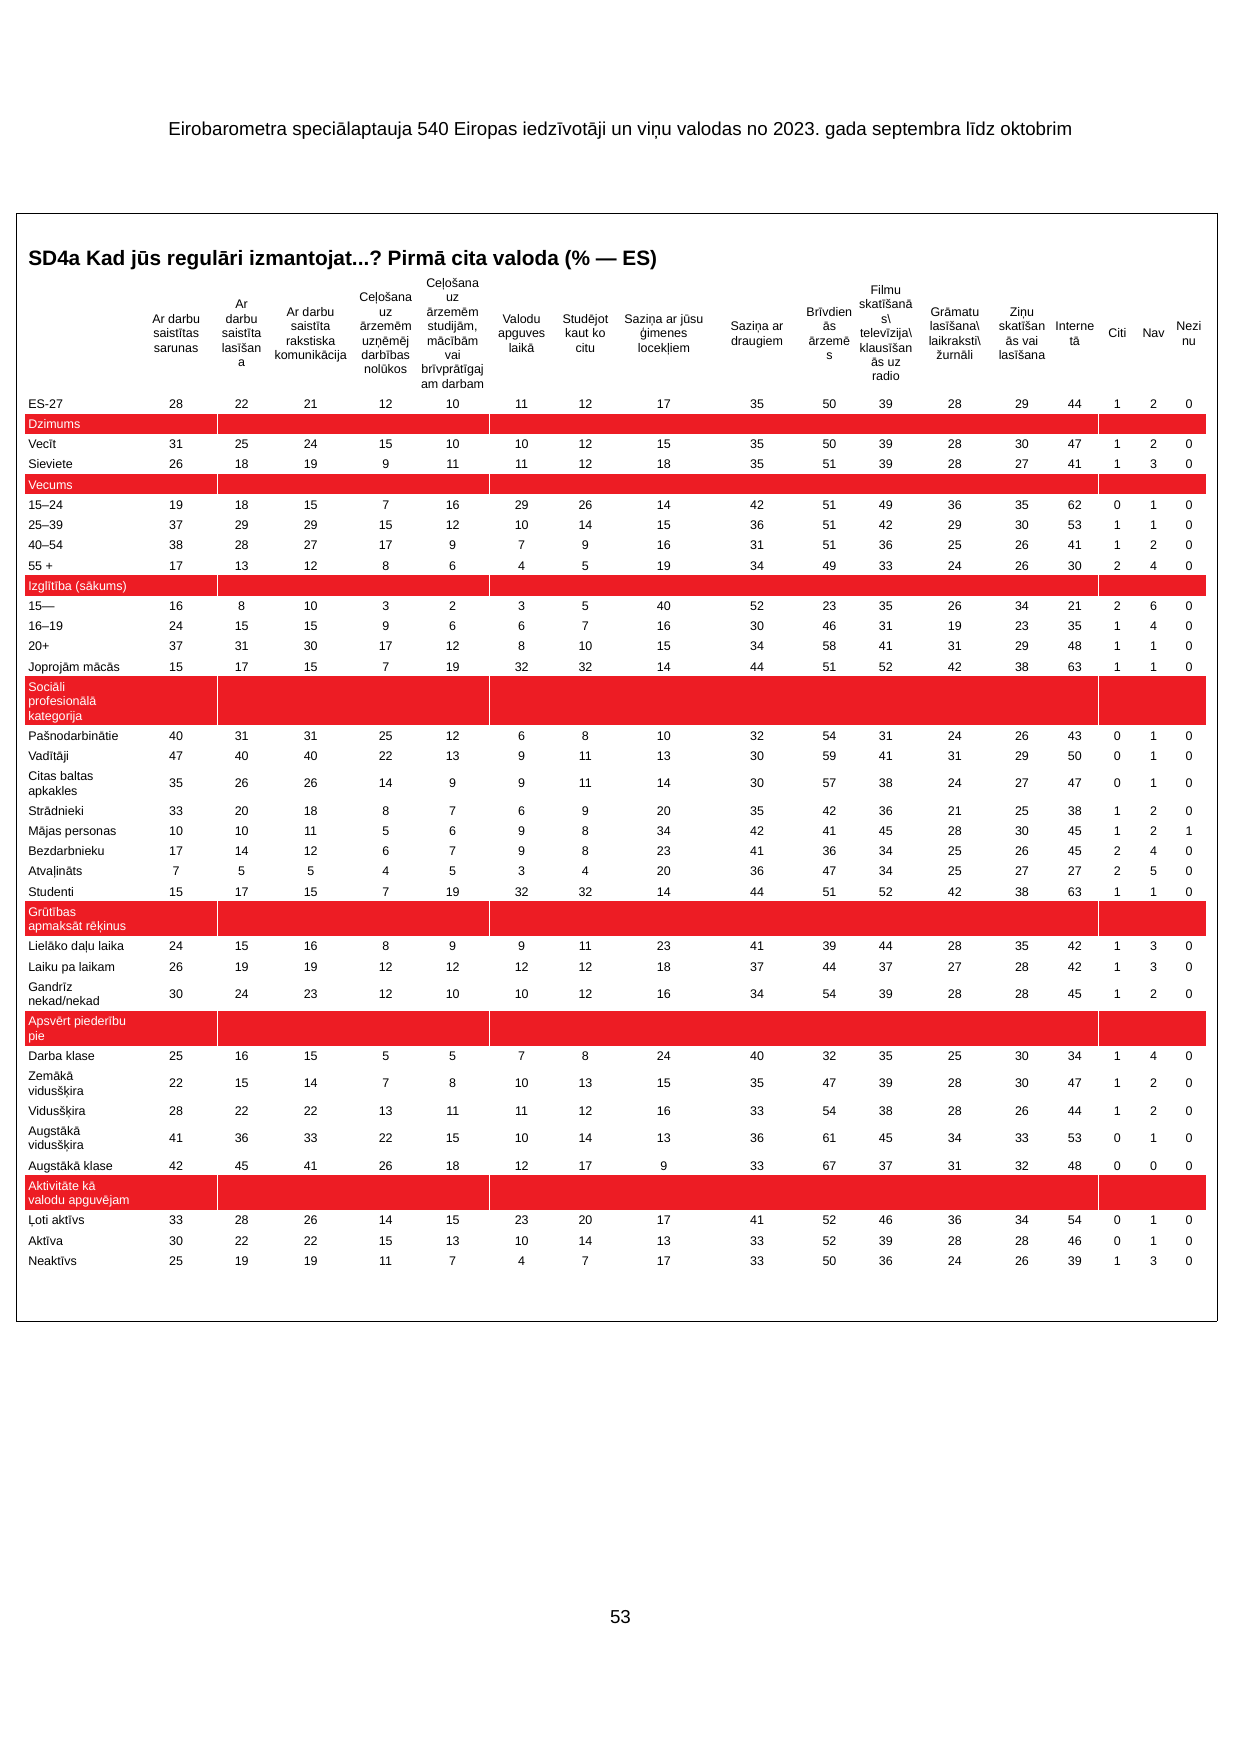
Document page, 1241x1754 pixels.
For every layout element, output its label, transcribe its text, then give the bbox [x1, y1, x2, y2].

table_cell 15 [356, 1230, 415, 1250]
table_cell 45 [1051, 976, 1098, 1011]
table_cell [553, 1175, 617, 1210]
table_cell 30 [134, 1230, 217, 1250]
table_cell 3 [1135, 956, 1171, 976]
table_cell 24 [617, 1046, 710, 1066]
table_cell 9 [490, 936, 553, 956]
table_cell 39 [855, 1230, 916, 1250]
table_cell [855, 676, 916, 725]
table_cell [1051, 1011, 1098, 1046]
table_cell [855, 1175, 916, 1210]
table_cell [1099, 474, 1135, 494]
table_cell 9 [415, 936, 489, 956]
table_cell 24 [265, 434, 356, 454]
table_cell 39 [803, 936, 855, 956]
table_cell 31 [916, 636, 993, 656]
table_cell 51 [803, 495, 855, 515]
table_cell [415, 901, 489, 936]
table_cell 24 [916, 555, 993, 575]
table_cell 2 [1099, 596, 1135, 616]
table_cell Nezinu [1171, 273, 1206, 393]
table_cell 28 [916, 454, 993, 474]
table_cell 30 [710, 766, 803, 800]
table_cell 25 [134, 1250, 217, 1271]
table_cell Vecīt [25, 434, 134, 454]
table_cell Vadītāji [25, 746, 134, 766]
table_cell 37 [855, 956, 916, 976]
table_cell 19 [134, 495, 217, 515]
table_cell 25 [134, 1046, 217, 1066]
table_cell 36 [916, 495, 993, 515]
table_cell 34 [1051, 1046, 1098, 1066]
table_cell [916, 474, 993, 494]
table_cell 47 [1051, 1066, 1098, 1100]
table_cell 22 [356, 746, 415, 766]
table_cell 11 [553, 936, 617, 956]
table_cell [1051, 1175, 1098, 1210]
table_cell 47 [1051, 766, 1098, 800]
table_cell [25, 273, 134, 393]
table_cell 10 [134, 821, 217, 841]
table_cell 11 [415, 1100, 489, 1121]
table_cell 29 [993, 394, 1051, 414]
table_cell 26 [993, 841, 1051, 861]
table_cell [1099, 676, 1135, 725]
table_cell 5 [356, 1046, 415, 1066]
table_cell 1 [1099, 976, 1135, 1011]
table_cell 12 [490, 1155, 553, 1175]
table_cell 11 [553, 746, 617, 766]
table_cell 31 [218, 636, 265, 656]
table_cell [415, 676, 489, 725]
table_cell 20 [553, 1210, 617, 1230]
table_cell 34 [855, 841, 916, 861]
table_cell 40 [134, 725, 217, 746]
table_cell Aktivitāte kā valodu apguvējam [25, 1175, 134, 1210]
table_cell Filmu skatīšanās\televīzija\klausīšanās uz radio [855, 273, 916, 393]
table_cell 54 [803, 1100, 855, 1121]
table_cell 41 [710, 1210, 803, 1230]
table_cell 0 [1171, 800, 1206, 821]
table_cell 28 [916, 1100, 993, 1121]
table_cell 16 [415, 495, 489, 515]
table_cell 52 [855, 656, 916, 676]
table_cell 10 [218, 821, 265, 841]
table_cell 30 [993, 434, 1051, 454]
table_cell 1 [1099, 881, 1135, 901]
table_cell 22 [218, 394, 265, 414]
table_cell 1 [1135, 1121, 1171, 1155]
table_cell 17 [617, 394, 710, 414]
table_cell 14 [356, 1210, 415, 1230]
table_cell [803, 575, 855, 596]
table_cell 17 [218, 656, 265, 676]
table_cell 16 [617, 1100, 710, 1121]
table_cell 10 [490, 515, 553, 535]
table_cell 9 [356, 616, 415, 636]
table_cell 15 [356, 434, 415, 454]
table_cell Darba klase [25, 1046, 134, 1066]
table_cell [916, 414, 993, 434]
table_cell 26 [265, 1210, 356, 1230]
table_cell 24 [916, 1250, 993, 1271]
table_cell 34 [993, 596, 1051, 616]
table_cell 15 [265, 656, 356, 676]
table_cell 6 [1135, 596, 1171, 616]
table_cell 28 [993, 1230, 1051, 1250]
table_cell 37 [710, 956, 803, 976]
table_cell 11 [490, 454, 553, 474]
table_cell 9 [553, 535, 617, 555]
table_cell [134, 575, 217, 596]
table_cell 34 [710, 636, 803, 656]
table_cell [710, 575, 803, 596]
table_cell 52 [710, 596, 803, 616]
table_cell 37 [855, 1155, 916, 1175]
table_cell Internetā [1051, 273, 1098, 393]
table_cell [265, 1175, 356, 1210]
table_cell 0 [1171, 596, 1206, 616]
table_cell [855, 474, 916, 494]
table_cell 1 [1099, 616, 1135, 636]
table_cell Grūtības apmaksāt rēķinus [25, 901, 134, 936]
table_cell [1135, 901, 1171, 936]
table_cell [415, 474, 489, 494]
table_cell [553, 901, 617, 936]
table_cell 29 [218, 515, 265, 535]
table_cell 16–19 [25, 616, 134, 636]
table_cell 0 [1171, 861, 1206, 881]
table_cell 5 [218, 861, 265, 881]
table_cell 26 [993, 1250, 1051, 1271]
table_cell 0 [1171, 1250, 1206, 1271]
table_cell [356, 414, 415, 434]
table_cell 1 [1099, 1250, 1135, 1271]
table_cell 34 [855, 861, 916, 881]
table_cell 4 [356, 861, 415, 881]
table_cell [265, 575, 356, 596]
table_cell 0 [1171, 454, 1206, 474]
table_cell 14 [617, 881, 710, 901]
table_cell [803, 1011, 855, 1046]
table_cell 17 [218, 881, 265, 901]
table_cell 19 [415, 656, 489, 676]
table_cell 0 [1171, 515, 1206, 535]
table_cell 41 [1051, 454, 1098, 474]
table_cell 26 [218, 766, 265, 800]
table_cell 4 [1135, 841, 1171, 861]
table_cell [1099, 901, 1135, 936]
table_cell 2 [1099, 555, 1135, 575]
table_cell 38 [993, 881, 1051, 901]
table_cell [356, 1011, 415, 1046]
table_cell 27 [916, 956, 993, 976]
table_cell 36 [855, 800, 916, 821]
table_cell 48 [1051, 636, 1098, 656]
table_cell 33 [993, 1121, 1051, 1155]
table_cell 20 [218, 800, 265, 821]
table_cell 0 [1171, 956, 1206, 976]
table_cell 2 [1099, 841, 1135, 861]
table_cell 51 [803, 454, 855, 474]
table_cell 27 [993, 454, 1051, 474]
table_cell [1135, 414, 1171, 434]
table_header [855, 243, 916, 273]
table_cell 4 [490, 555, 553, 575]
table_cell 35 [710, 434, 803, 454]
table_cell 35 [134, 766, 217, 800]
table_cell [916, 901, 993, 936]
table_cell 1 [1099, 656, 1135, 676]
table_cell 53 [1051, 1121, 1098, 1155]
table_cell Sociāli profesionālā kategorija [25, 676, 134, 725]
table_cell 28 [916, 434, 993, 454]
table_cell 6 [415, 821, 489, 841]
table_cell 1 [1135, 656, 1171, 676]
table_cell 12 [415, 725, 489, 746]
table_cell 5 [1135, 861, 1171, 881]
table_cell 19 [415, 881, 489, 901]
table_cell 13 [415, 746, 489, 766]
table_cell 47 [134, 746, 217, 766]
table_cell 61 [803, 1121, 855, 1155]
table_cell 21 [916, 800, 993, 821]
table_cell [1135, 676, 1171, 725]
table_cell 0 [1171, 936, 1206, 956]
table_cell [803, 1175, 855, 1210]
table_cell 14 [553, 1230, 617, 1250]
table_cell 33 [134, 1210, 217, 1230]
table_cell 13 [218, 555, 265, 575]
table_cell 1 [1135, 725, 1171, 746]
table_cell 7 [356, 495, 415, 515]
table_cell [855, 1011, 916, 1046]
table_cell 25 [916, 841, 993, 861]
table_cell 28 [916, 1066, 993, 1100]
table_cell 7 [490, 535, 553, 555]
table_cell Citas baltas apkakles [25, 766, 134, 800]
table_cell 6 [490, 725, 553, 746]
table_cell 12 [553, 454, 617, 474]
table_cell 20+ [25, 636, 134, 656]
table_cell 22 [218, 1100, 265, 1121]
table_cell 2 [415, 596, 489, 616]
table_cell 5 [415, 1046, 489, 1066]
table_cell 32 [803, 1046, 855, 1066]
table_cell [134, 474, 217, 494]
table_cell 6 [415, 555, 489, 575]
table_cell 33 [134, 800, 217, 821]
table_cell 8 [218, 596, 265, 616]
table_cell 11 [490, 1100, 553, 1121]
table_cell 1 [1135, 636, 1171, 656]
table_cell 8 [553, 1046, 617, 1066]
table_cell 3 [490, 861, 553, 881]
table_cell 0 [1171, 636, 1206, 656]
table_cell Saziņa ar jūsu ģimenes locekļiem [617, 273, 710, 393]
table_cell 28 [993, 976, 1051, 1011]
table_cell 35 [710, 454, 803, 474]
table_header SD4a Kad jūs regulāri izmantojat...? Pirmā cita valoda (% — ES) [25, 243, 710, 273]
table_cell 51 [803, 656, 855, 676]
table_cell 30 [265, 636, 356, 656]
table_cell 45 [855, 1121, 916, 1155]
table_cell 44 [803, 956, 855, 976]
table_cell 42 [710, 495, 803, 515]
table_cell 47 [803, 861, 855, 881]
table_cell 50 [803, 434, 855, 454]
table_cell 21 [1051, 596, 1098, 616]
table_cell 36 [855, 1250, 916, 1271]
table_cell [356, 1175, 415, 1210]
table_cell 36 [803, 841, 855, 861]
table_cell 20 [617, 800, 710, 821]
table_cell 3 [356, 596, 415, 616]
table_cell 12 [265, 555, 356, 575]
table_cell [803, 901, 855, 936]
table_cell 15 [134, 881, 217, 901]
table_cell [490, 575, 553, 596]
table_cell 29 [993, 636, 1051, 656]
table_cell 1 [1099, 1100, 1135, 1121]
table_cell 45 [218, 1155, 265, 1175]
table_cell 27 [993, 861, 1051, 881]
table_cell [490, 1011, 553, 1046]
table_cell 51 [803, 515, 855, 535]
table_cell Strādnieki [25, 800, 134, 821]
table_cell [916, 1011, 993, 1046]
table_cell [803, 474, 855, 494]
table_cell 0 [1099, 1230, 1135, 1250]
table_cell 19 [265, 1250, 356, 1271]
table_cell 42 [1051, 936, 1098, 956]
table_cell 28 [134, 1100, 217, 1121]
table_cell 0 [1099, 1121, 1135, 1155]
table_cell Ziņu skatīšanās vai lasīšana [993, 273, 1051, 393]
table_cell [617, 901, 710, 936]
table_cell 2 [1135, 535, 1171, 555]
table_cell 15 [265, 616, 356, 636]
table_cell 1 [1171, 821, 1206, 841]
table_cell Apsvērt piederību pie [25, 1011, 134, 1046]
table_cell [1171, 676, 1206, 725]
table_cell [490, 901, 553, 936]
table_cell 28 [916, 821, 993, 841]
table_cell 33 [710, 1230, 803, 1250]
table_cell 48 [1051, 1155, 1098, 1175]
table_cell [617, 414, 710, 434]
table_cell Ceļošana uz ārzemēm studijām, mācībām vai brīvprātīgajam darbam [415, 273, 489, 393]
table_cell 0 [1171, 434, 1206, 454]
table_cell 52 [803, 1230, 855, 1250]
table_cell Neaktīvs [25, 1250, 134, 1271]
table_cell 49 [803, 555, 855, 575]
table_cell [553, 1011, 617, 1046]
table_cell 8 [553, 841, 617, 861]
table_cell Studējot kaut ko citu [553, 273, 617, 393]
table_cell [617, 474, 710, 494]
table_cell 30 [993, 1066, 1051, 1100]
table_cell 14 [617, 656, 710, 676]
table_cell [265, 676, 356, 725]
table_cell 52 [803, 1210, 855, 1230]
table_cell [265, 901, 356, 936]
table_cell [265, 414, 356, 434]
table_cell 11 [265, 821, 356, 841]
table_cell 51 [803, 535, 855, 555]
table_cell 12 [356, 976, 415, 1011]
table_cell 8 [553, 821, 617, 841]
table_cell 26 [916, 596, 993, 616]
table_cell 30 [993, 821, 1051, 841]
table_cell 0 [1171, 725, 1206, 746]
table_cell 28 [218, 1210, 265, 1230]
table_cell [1135, 575, 1171, 596]
table_cell 10 [617, 725, 710, 746]
table_cell 13 [415, 1230, 489, 1250]
table_cell 8 [490, 636, 553, 656]
table_cell 4 [1135, 616, 1171, 636]
table_cell 0 [1171, 1066, 1206, 1100]
table_cell 39 [855, 976, 916, 1011]
table_header [1051, 243, 1098, 273]
table_cell 46 [855, 1210, 916, 1230]
table_cell 35 [993, 495, 1051, 515]
table_cell 35 [855, 1046, 916, 1066]
table_cell 41 [855, 636, 916, 656]
table_cell 29 [993, 746, 1051, 766]
table_cell 42 [134, 1155, 217, 1175]
table_cell 15–24 [25, 495, 134, 515]
table_cell 19 [617, 555, 710, 575]
table_cell 15 [617, 515, 710, 535]
table_cell 23 [617, 841, 710, 861]
table_cell 34 [617, 821, 710, 841]
table_cell [916, 676, 993, 725]
table_cell 22 [134, 1066, 217, 1100]
table_cell 41 [265, 1155, 356, 1175]
table_cell 0 [1171, 976, 1206, 1011]
table_cell 53 [1051, 515, 1098, 535]
table_cell 5 [415, 861, 489, 881]
table_cell 31 [134, 434, 217, 454]
table_cell 41 [1051, 535, 1098, 555]
table_cell [993, 901, 1051, 936]
table_cell 9 [415, 766, 489, 800]
table_cell 5 [265, 861, 356, 881]
table_cell 30 [134, 976, 217, 1011]
table_cell [1171, 1011, 1206, 1046]
table_cell 32 [710, 725, 803, 746]
table_cell [415, 1175, 489, 1210]
table_cell 18 [617, 956, 710, 976]
table_cell 38 [993, 656, 1051, 676]
table_cell 0 [1171, 841, 1206, 861]
table_cell 1 [1099, 800, 1135, 821]
table_cell 16 [265, 936, 356, 956]
table_cell 5 [553, 555, 617, 575]
table_cell Joprojām mācās [25, 656, 134, 676]
table_cell 4 [1135, 1046, 1171, 1066]
table_cell 0 [1171, 535, 1206, 555]
table_cell 36 [218, 1121, 265, 1155]
table_cell Lielāko daļu laika [25, 936, 134, 956]
table_cell 34 [916, 1121, 993, 1155]
table_cell Atvaļināts [25, 861, 134, 881]
table_cell 16 [617, 535, 710, 555]
table_header [1099, 243, 1135, 273]
table_cell 1 [1099, 394, 1135, 414]
table_cell 27 [993, 766, 1051, 800]
table_cell 33 [710, 1250, 803, 1271]
table_cell 18 [265, 800, 356, 821]
table_cell 3 [1135, 1250, 1171, 1271]
table_cell 59 [803, 746, 855, 766]
table_cell [265, 474, 356, 494]
table_cell 10 [490, 976, 553, 1011]
table_cell 23 [490, 1210, 553, 1230]
table_cell 39 [855, 454, 916, 474]
table_cell Bezdarbnieku [25, 841, 134, 861]
table_cell 63 [1051, 881, 1098, 901]
table_cell 34 [710, 555, 803, 575]
table_cell [710, 676, 803, 725]
table_cell 1 [1099, 636, 1135, 656]
table_cell 30 [1051, 555, 1098, 575]
table_cell 22 [265, 1100, 356, 1121]
table_cell 14 [218, 841, 265, 861]
table_cell [617, 676, 710, 725]
table_cell 33 [855, 555, 916, 575]
table_cell 27 [1051, 861, 1098, 881]
table_cell [553, 414, 617, 434]
table_cell 15 [617, 434, 710, 454]
table_cell 19 [265, 454, 356, 474]
table_cell [1171, 414, 1206, 434]
table_cell [993, 676, 1051, 725]
table_cell 28 [993, 956, 1051, 976]
table_cell [1171, 1175, 1206, 1210]
table_cell [415, 414, 489, 434]
table_cell 26 [134, 956, 217, 976]
table_cell 10 [490, 1230, 553, 1250]
table_cell 28 [916, 1230, 993, 1250]
table_cell 30 [710, 616, 803, 636]
table_cell 1 [1099, 936, 1135, 956]
table_cell 36 [855, 535, 916, 555]
table_header [993, 243, 1051, 273]
table_cell 47 [1051, 434, 1098, 454]
table_cell 18 [415, 1155, 489, 1175]
table_cell 26 [993, 535, 1051, 555]
table_cell 45 [1051, 841, 1098, 861]
table_cell 2 [1135, 394, 1171, 414]
table_cell 34 [710, 976, 803, 1011]
table_cell [993, 474, 1051, 494]
table_cell 0 [1171, 1100, 1206, 1121]
table_cell 26 [134, 454, 217, 474]
table_cell 15 [617, 1066, 710, 1100]
table_cell 9 [415, 535, 489, 555]
table_cell 41 [803, 821, 855, 841]
table_cell 3 [1135, 454, 1171, 474]
table_cell 15 [218, 616, 265, 636]
table_cell [134, 414, 217, 434]
table_cell 7 [356, 656, 415, 676]
table_cell [710, 474, 803, 494]
table_cell 15 [265, 495, 356, 515]
table_cell 6 [490, 616, 553, 636]
table_cell 24 [134, 616, 217, 636]
table_cell 54 [1051, 1210, 1098, 1230]
table_cell Valodu apguves laikā [490, 273, 553, 393]
table_cell 31 [916, 746, 993, 766]
table_cell Ar darbu saistītas sarunas [134, 273, 217, 393]
table_cell 45 [1051, 821, 1098, 841]
table_cell 7 [490, 1046, 553, 1066]
table_cell 12 [356, 394, 415, 414]
table_cell [218, 1011, 265, 1046]
table_cell [134, 676, 217, 725]
table_cell 7 [356, 881, 415, 901]
table_cell 28 [916, 394, 993, 414]
table_cell [265, 1011, 356, 1046]
table_cell [803, 414, 855, 434]
table_cell 35 [993, 936, 1051, 956]
table_cell 32 [553, 656, 617, 676]
table_cell [1099, 575, 1135, 596]
table_cell 6 [415, 616, 489, 636]
table_cell 25 [916, 1046, 993, 1066]
table_cell 49 [855, 495, 916, 515]
table_cell 9 [490, 821, 553, 841]
table_cell Ar darbu saistīta rakstiska komunikācija [265, 273, 356, 393]
table_cell 13 [617, 746, 710, 766]
table_cell [218, 474, 265, 494]
table_cell 35 [710, 800, 803, 821]
table_cell 26 [356, 1155, 415, 1175]
table_cell 0 [1171, 555, 1206, 575]
table_cell 4 [1135, 555, 1171, 575]
table_cell [1135, 1175, 1171, 1210]
table_cell 17 [134, 841, 217, 861]
table_cell 46 [1051, 1230, 1098, 1250]
table_cell 50 [803, 394, 855, 414]
table_cell [1051, 676, 1098, 725]
table_cell 5 [553, 596, 617, 616]
table_cell Aktīva [25, 1230, 134, 1250]
table_cell 63 [1051, 656, 1098, 676]
table_cell 30 [993, 515, 1051, 535]
table_cell 22 [356, 1121, 415, 1155]
table_cell 0 [1099, 1155, 1135, 1175]
table_cell 3 [490, 596, 553, 616]
table_cell 13 [356, 1100, 415, 1121]
table_cell [617, 575, 710, 596]
table_cell [1135, 474, 1171, 494]
table_cell 22 [265, 1230, 356, 1250]
table_cell 19 [265, 956, 356, 976]
table_cell 1 [1135, 881, 1171, 901]
table_cell 0 [1171, 746, 1206, 766]
table_cell 38 [1051, 800, 1098, 821]
table_cell 11 [490, 394, 553, 414]
table_cell 57 [803, 766, 855, 800]
table_cell 28 [134, 394, 217, 414]
table_cell 51 [803, 881, 855, 901]
table_cell 26 [993, 1100, 1051, 1121]
table_cell 36 [916, 1210, 993, 1230]
table_cell 23 [993, 616, 1051, 636]
table_cell 21 [265, 394, 356, 414]
table_cell 12 [553, 434, 617, 454]
table_cell 14 [265, 1066, 356, 1100]
table_cell 2 [1135, 1100, 1171, 1121]
table_cell 1 [1135, 746, 1171, 766]
table_cell 32 [490, 656, 553, 676]
table_cell [993, 414, 1051, 434]
table_cell 12 [415, 636, 489, 656]
table_cell 42 [916, 656, 993, 676]
table_cell 32 [490, 881, 553, 901]
table_cell [218, 901, 265, 936]
table_cell 38 [855, 766, 916, 800]
table_cell 10 [265, 596, 356, 616]
table_cell [1051, 474, 1098, 494]
table_cell 16 [134, 596, 217, 616]
table_cell 67 [803, 1155, 855, 1175]
table_cell 15 [265, 1046, 356, 1066]
table_cell 25 [218, 434, 265, 454]
table_cell 1 [1135, 1230, 1171, 1250]
table_cell Augstākā klase [25, 1155, 134, 1175]
table_cell 14 [617, 495, 710, 515]
table_cell [490, 474, 553, 494]
table_cell 47 [803, 1066, 855, 1100]
table_cell 12 [553, 394, 617, 414]
table_cell 46 [803, 616, 855, 636]
table_cell 15 [218, 1066, 265, 1100]
table_cell Gandrīz nekad/nekad [25, 976, 134, 1011]
table_cell [710, 414, 803, 434]
table_cell 38 [134, 535, 217, 555]
table_cell 15 [218, 936, 265, 956]
table_cell 35 [710, 1066, 803, 1100]
table_cell 44 [710, 656, 803, 676]
table_cell [356, 474, 415, 494]
table_cell 5 [356, 821, 415, 841]
table_header [803, 243, 855, 273]
table_cell [134, 1175, 217, 1210]
table_cell 26 [993, 725, 1051, 746]
table_cell 16 [617, 616, 710, 636]
table_cell 38 [855, 1100, 916, 1121]
table_cell [916, 1175, 993, 1210]
table_cell 8 [356, 800, 415, 821]
table_cell 12 [415, 515, 489, 535]
table_cell 10 [490, 1066, 553, 1100]
table_cell 8 [415, 1066, 489, 1100]
table_cell 31 [916, 1155, 993, 1175]
table_cell 7 [415, 800, 489, 821]
table_cell 1 [1099, 434, 1135, 454]
table_cell Laiku pa laikam [25, 956, 134, 976]
table_cell 11 [553, 766, 617, 800]
table_header [916, 243, 993, 273]
table_cell 43 [1051, 725, 1098, 746]
table_cell 10 [415, 394, 489, 414]
table_cell 0 [1171, 394, 1206, 414]
table_cell 28 [218, 535, 265, 555]
table_cell [1051, 901, 1098, 936]
table_cell 16 [617, 976, 710, 1011]
table_cell 7 [415, 1250, 489, 1271]
table_cell Augstākā vidusšķira [25, 1121, 134, 1155]
table_cell 12 [553, 976, 617, 1011]
table_cell 23 [617, 936, 710, 956]
table_cell 19 [218, 1250, 265, 1271]
table_cell 20 [617, 861, 710, 881]
table_cell [218, 575, 265, 596]
table_cell 24 [134, 936, 217, 956]
table_cell [993, 1175, 1051, 1210]
table_cell 23 [265, 976, 356, 1011]
table_cell 26 [993, 555, 1051, 575]
table_cell 10 [415, 976, 489, 1011]
table_cell 17 [617, 1250, 710, 1271]
table_cell 2 [1135, 434, 1171, 454]
table_cell 17 [356, 535, 415, 555]
table_cell 35 [855, 596, 916, 616]
table_cell 18 [218, 454, 265, 474]
table_cell 1 [1099, 1066, 1135, 1100]
table_cell 62 [1051, 495, 1098, 515]
table_cell [803, 676, 855, 725]
table_cell 8 [356, 555, 415, 575]
table_cell 10 [553, 636, 617, 656]
table_cell [356, 901, 415, 936]
table_cell 4 [553, 861, 617, 881]
table_cell 39 [1051, 1250, 1098, 1271]
table_cell 15 [617, 636, 710, 656]
table_cell 2 [1135, 1066, 1171, 1100]
table_cell Ceļošana uz ārzemēm uzņēmējdarbības nolūkos [356, 273, 415, 393]
table_cell 0 [1171, 1121, 1206, 1155]
table_cell 0 [1171, 1046, 1206, 1066]
table_cell Studenti [25, 881, 134, 901]
table_cell [1099, 1011, 1135, 1046]
table_cell 17 [134, 555, 217, 575]
table_cell 50 [1051, 746, 1098, 766]
table_cell 4 [490, 1250, 553, 1271]
table_cell [415, 1011, 489, 1046]
table_cell 6 [490, 800, 553, 821]
table_cell 0 [1171, 656, 1206, 676]
table_cell 37 [134, 636, 217, 656]
table_cell 44 [710, 881, 803, 901]
table_cell 14 [356, 766, 415, 800]
table_cell 37 [134, 515, 217, 535]
table_cell 19 [218, 956, 265, 976]
table_cell 31 [218, 725, 265, 746]
table_cell 22 [218, 1230, 265, 1250]
table_cell 40 [218, 746, 265, 766]
table_cell 1 [1099, 956, 1135, 976]
table_cell [617, 1175, 710, 1210]
table_cell [1099, 1175, 1135, 1210]
table_cell 0 [1171, 616, 1206, 636]
table_cell Izglītība (sākums) [25, 575, 134, 596]
table_cell 19 [916, 616, 993, 636]
table_cell 1 [1099, 821, 1135, 841]
table_cell [356, 676, 415, 725]
table_cell 0 [1171, 766, 1206, 800]
table_cell 1 [1099, 454, 1135, 474]
table_cell 54 [803, 725, 855, 746]
table_cell Mājas personas [25, 821, 134, 841]
table_cell 12 [553, 1100, 617, 1121]
table_cell [490, 414, 553, 434]
table_cell 35 [710, 394, 803, 414]
table_cell 45 [855, 821, 916, 841]
table_cell Sieviete [25, 454, 134, 474]
table_cell 41 [134, 1121, 217, 1155]
table_cell 35 [1051, 616, 1098, 636]
table_cell 7 [553, 616, 617, 636]
table_cell 13 [617, 1230, 710, 1250]
table_cell 0 [1099, 1210, 1135, 1230]
table_cell Ar darbu saistīta lasīšana [218, 273, 265, 393]
table_cell 41 [855, 746, 916, 766]
table_cell 31 [265, 725, 356, 746]
table_cell 32 [993, 1155, 1051, 1175]
table_cell Citi [1099, 273, 1135, 393]
table_cell [710, 1011, 803, 1046]
table_cell 12 [356, 956, 415, 976]
table_cell 52 [855, 881, 916, 901]
table_cell 30 [710, 746, 803, 766]
table_header [1171, 243, 1206, 273]
table_cell 7 [356, 1066, 415, 1100]
table_cell 6 [356, 841, 415, 861]
table_cell 30 [993, 1046, 1051, 1066]
table_cell 26 [265, 766, 356, 800]
table_cell 11 [415, 454, 489, 474]
table_cell 0 [1099, 725, 1135, 746]
table_cell 27 [265, 535, 356, 555]
table_cell 14 [553, 1121, 617, 1155]
table_cell 36 [710, 515, 803, 535]
table_cell ES-27 [25, 394, 134, 414]
table_cell 25 [993, 800, 1051, 821]
table_cell [916, 575, 993, 596]
table_cell [1171, 901, 1206, 936]
table_cell [553, 474, 617, 494]
table_cell 29 [916, 515, 993, 535]
table_cell 15 [415, 1121, 489, 1155]
table_cell 34 [993, 1210, 1051, 1230]
table_cell 10 [490, 434, 553, 454]
table_cell 25 [916, 535, 993, 555]
table_cell 1 [1099, 1046, 1135, 1066]
table_cell [356, 575, 415, 596]
table_cell [855, 901, 916, 936]
table_cell 13 [617, 1121, 710, 1155]
table_cell [993, 1011, 1051, 1046]
table_cell [490, 676, 553, 725]
table_cell 55 + [25, 555, 134, 575]
table_cell 9 [553, 800, 617, 821]
table_cell [855, 575, 916, 596]
table_cell 2 [1135, 800, 1171, 821]
table_cell 23 [803, 596, 855, 616]
table_cell Vecums [25, 474, 134, 494]
table_cell Vidusšķira [25, 1100, 134, 1121]
table_cell 10 [490, 1121, 553, 1155]
table_cell 15— [25, 596, 134, 616]
table_cell [993, 575, 1051, 596]
table_cell 9 [490, 766, 553, 800]
table_cell 28 [916, 936, 993, 956]
table_cell 0 [1171, 1155, 1206, 1175]
table_cell [1051, 575, 1098, 596]
table_cell 14 [553, 515, 617, 535]
table_cell 18 [218, 495, 265, 515]
table_cell 0 [1099, 495, 1135, 515]
table_cell 32 [553, 881, 617, 901]
table_cell Ļoti aktīvs [25, 1210, 134, 1230]
table_cell Pašnodarbinātie [25, 725, 134, 746]
table_cell Nav [1135, 273, 1171, 393]
table_cell 25 [356, 725, 415, 746]
table_cell 54 [803, 976, 855, 1011]
table_cell 36 [710, 1121, 803, 1155]
table_cell 17 [617, 1210, 710, 1230]
table_cell 1 [1099, 535, 1135, 555]
table_cell 9 [490, 841, 553, 861]
table_cell 42 [1051, 956, 1098, 976]
table_cell 17 [553, 1155, 617, 1175]
table_cell [855, 414, 916, 434]
table_cell 1 [1135, 515, 1171, 535]
table_cell 29 [490, 495, 553, 515]
table_cell [25, 1271, 1051, 1291]
table_cell 25 [916, 861, 993, 881]
table_cell 9 [356, 454, 415, 474]
table_cell 9 [490, 746, 553, 766]
table_cell 40 [617, 596, 710, 616]
table_cell 2 [1135, 976, 1171, 1011]
table_cell 44 [1051, 394, 1098, 414]
table_cell 10 [415, 434, 489, 454]
table_cell [134, 901, 217, 936]
table_cell [1099, 1271, 1135, 1291]
table_cell 33 [710, 1155, 803, 1175]
table_cell 1 [1135, 495, 1171, 515]
table_cell 40–54 [25, 535, 134, 555]
table_cell 2 [1099, 861, 1135, 881]
table_cell 7 [415, 841, 489, 861]
table_cell 8 [553, 725, 617, 746]
table_cell 7 [553, 1250, 617, 1271]
table_cell [134, 1011, 217, 1046]
table_cell 12 [553, 956, 617, 976]
table_cell [1051, 414, 1098, 434]
table_cell 41 [710, 841, 803, 861]
table_cell 17 [356, 636, 415, 656]
table_cell 26 [553, 495, 617, 515]
table_cell 44 [1051, 1100, 1098, 1121]
table_cell 58 [803, 636, 855, 656]
table_cell [553, 676, 617, 725]
table_cell 14 [617, 766, 710, 800]
table_cell [1171, 1271, 1206, 1291]
table_cell 11 [356, 1250, 415, 1271]
table_cell 42 [710, 821, 803, 841]
table_cell 16 [218, 1046, 265, 1066]
table_cell 8 [356, 936, 415, 956]
table_cell Brīvdienās ārzemēs [803, 273, 855, 393]
table_cell [617, 1011, 710, 1046]
table_cell 0 [1171, 881, 1206, 901]
table_cell 29 [265, 515, 356, 535]
table_cell 31 [710, 535, 803, 555]
table_cell 50 [803, 1250, 855, 1271]
table_cell 39 [855, 434, 916, 454]
table_cell 24 [218, 976, 265, 1011]
table_cell 1 [1135, 766, 1171, 800]
table_cell 13 [553, 1066, 617, 1100]
table_cell 40 [710, 1046, 803, 1066]
table_cell Grāmatu lasīšana\ laikraksti\ žurnāli [916, 273, 993, 393]
table_cell 31 [855, 725, 916, 746]
table_header [1135, 243, 1171, 273]
table_cell 0 [1171, 1210, 1206, 1230]
table_cell [218, 1175, 265, 1210]
table_cell 3 [1135, 936, 1171, 956]
table_header [710, 243, 803, 273]
table_cell 0 [1171, 495, 1206, 515]
table_cell 42 [855, 515, 916, 535]
table_cell [1135, 1271, 1171, 1291]
table_cell Saziņa ar draugiem [710, 273, 803, 393]
table_cell [710, 901, 803, 936]
table_cell 15 [134, 656, 217, 676]
table_cell Zemākā vidusšķira [25, 1066, 134, 1100]
table_cell 0 [1099, 746, 1135, 766]
table_cell [710, 1175, 803, 1210]
table_cell 15 [356, 515, 415, 535]
table_cell 36 [710, 861, 803, 881]
table_cell 12 [490, 956, 553, 976]
table_cell [1051, 1271, 1098, 1291]
table_cell 15 [415, 1210, 489, 1230]
table_cell [1099, 414, 1135, 434]
table_cell 41 [710, 936, 803, 956]
table_cell 42 [916, 881, 993, 901]
table_cell 39 [855, 394, 916, 414]
table_cell [1135, 1011, 1171, 1046]
table_cell 33 [265, 1121, 356, 1155]
table_cell [553, 575, 617, 596]
table_cell [490, 1175, 553, 1210]
table_cell [415, 575, 489, 596]
table_cell 42 [803, 800, 855, 821]
table_cell 0 [1135, 1155, 1171, 1175]
table_cell 31 [855, 616, 916, 636]
table_cell 39 [855, 1066, 916, 1100]
table_cell 25–39 [25, 515, 134, 535]
table_cell 33 [710, 1100, 803, 1121]
table_cell 28 [916, 976, 993, 1011]
table_cell 12 [415, 956, 489, 976]
table_cell 0 [1171, 1230, 1206, 1250]
table_cell [218, 676, 265, 725]
table_cell 18 [617, 454, 710, 474]
table_cell 2 [1135, 821, 1171, 841]
table_cell [1171, 575, 1206, 596]
table_cell 15 [265, 881, 356, 901]
table_cell [1171, 474, 1206, 494]
table_cell 1 [1099, 515, 1135, 535]
table_cell 9 [617, 1155, 710, 1175]
table_cell 40 [265, 746, 356, 766]
table_cell 12 [265, 841, 356, 861]
table_cell 24 [916, 725, 993, 746]
table_cell 7 [134, 861, 217, 881]
table_cell 0 [1099, 766, 1135, 800]
table_cell 44 [855, 936, 916, 956]
table_cell Dzimums [25, 414, 134, 434]
table_cell 1 [1135, 1210, 1171, 1230]
table_cell 24 [916, 766, 993, 800]
table_cell [218, 414, 265, 434]
